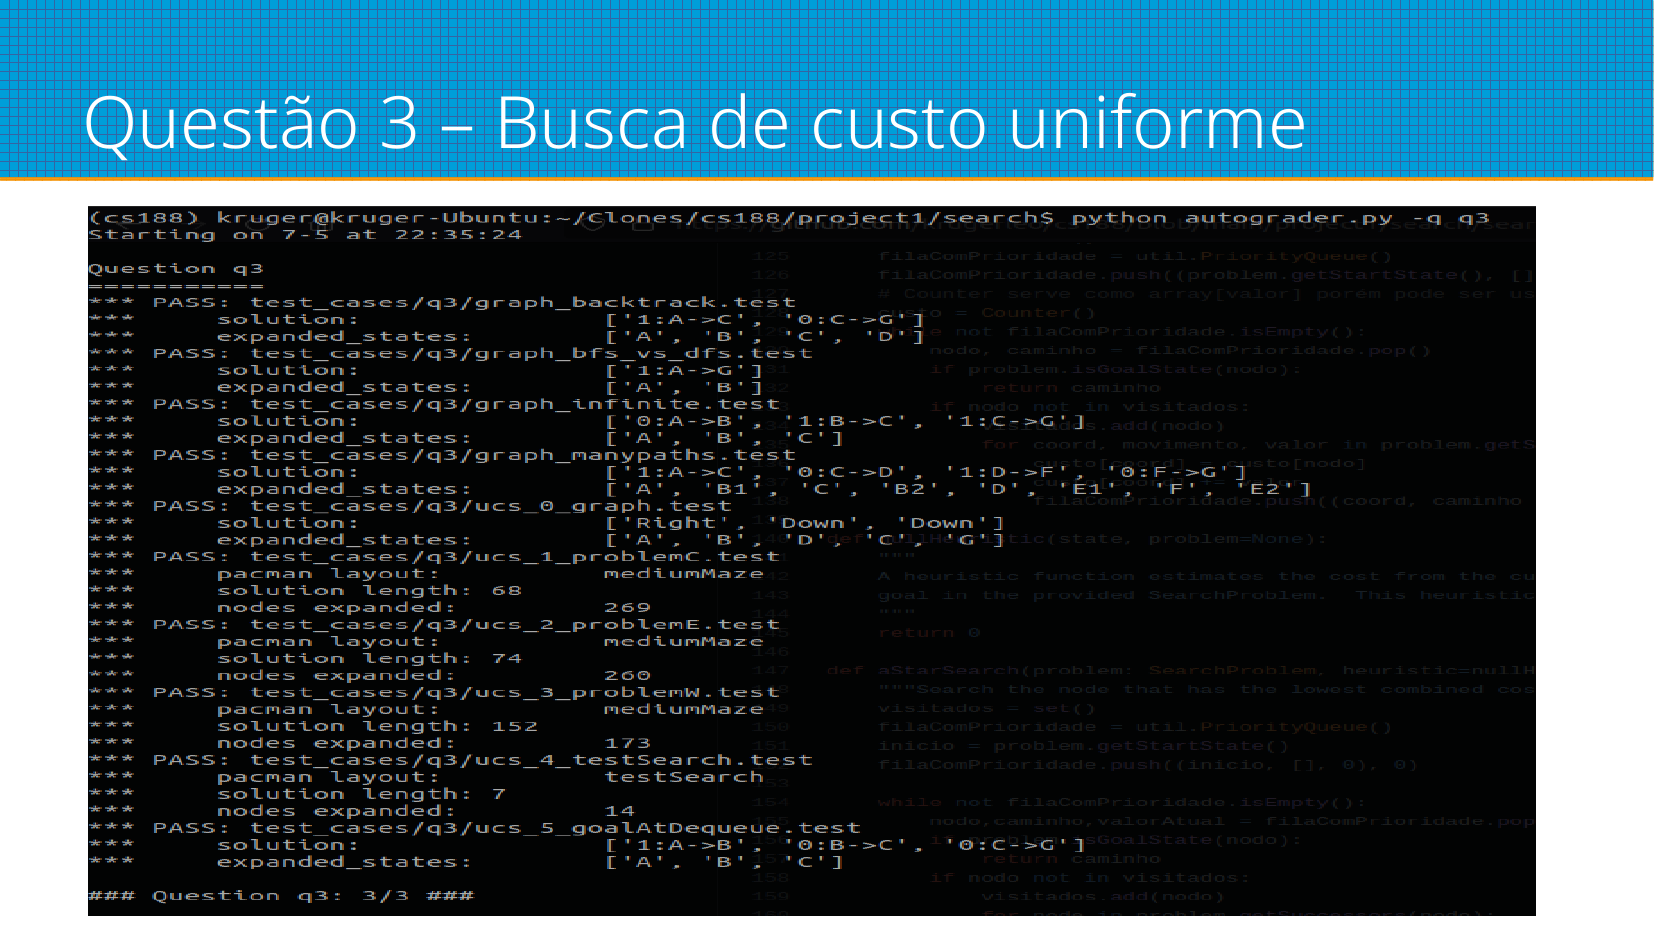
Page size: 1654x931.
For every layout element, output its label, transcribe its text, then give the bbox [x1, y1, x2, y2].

title Questão 3 – Busca de custo uniforme [82, 14, 1571, 171]
picture [88, 206, 1536, 916]
